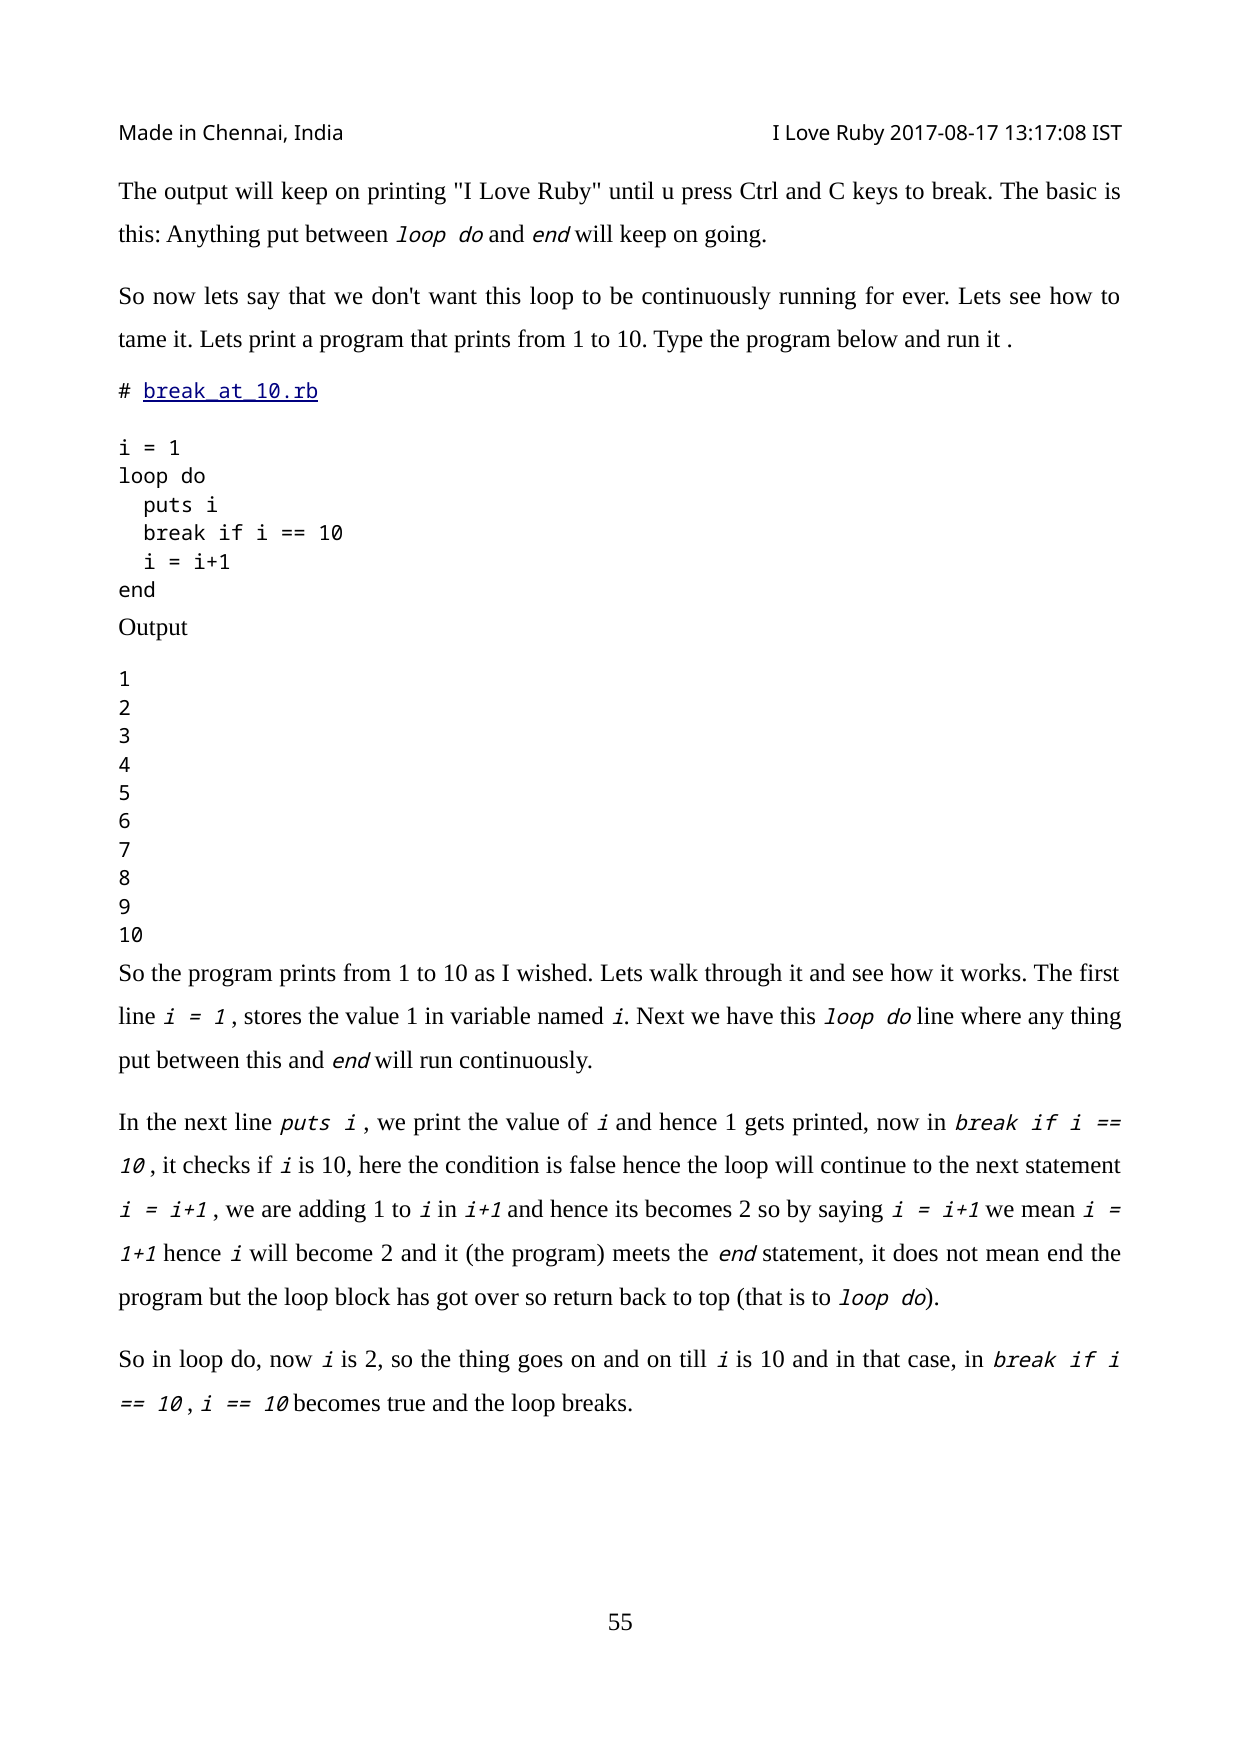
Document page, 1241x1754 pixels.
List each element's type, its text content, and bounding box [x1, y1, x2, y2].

text 5 [118, 778, 1122, 807]
text loop do [118, 461, 1122, 490]
text So now lets say that we don't want this loop to be continuously running for ever. Lets see how to tame it. Lets print a program that prints from 1 to 10. Type the program below and run it . [118, 281, 1122, 353]
text Output [118, 612, 1122, 641]
text 10 [118, 920, 1122, 949]
text The output will keep on printing "I Love Ruby" until u press Ctrl and C keys to break. The basic is this: Anything put between loop do and end will keep on going. [118, 176, 1122, 249]
text 1 [118, 664, 1122, 693]
text So the program prints from 1 to 10 as I wished. Lets walk through it and see how it works. The first line i = 1 , stores the value 1 in variable named i. Next we have this loop do line where any thing put between this and end will run continuously. [118, 958, 1122, 1074]
text # break_at_10.rb [118, 376, 1122, 404]
text 4 [118, 750, 1122, 778]
text puts i [118, 490, 1122, 518]
text 9 [118, 892, 1122, 920]
text 6 [118, 807, 1122, 835]
text 8 [118, 863, 1122, 892]
text i = 1 [118, 433, 1122, 461]
text end [118, 575, 1122, 604]
text 3 [118, 721, 1122, 750]
text In the next line puts i , we print the value of i and hence 1 gets printed, now in break if i == 10 , it checks if i is 10, here the condition is false hence the loop will continue to the next statement i = i+1 , we are adding 1 to i in i+1 and hence its becomes 2 so by saying i = i+1 we mean i = 1+1 hence i will become 2 and it (the program) meets the end statement, it does not mean end the program but the loop block has got over so return back to top (that is to loop do). [118, 1107, 1122, 1311]
text break if i == 10 [118, 518, 1122, 547]
text i = i+1 [118, 547, 1122, 575]
text So in loop do, now i is 2, so the thing goes on and on till i is 10 and in that case, in break if i == 10 , i == 10 becomes true and the loop breaks. [118, 1344, 1122, 1417]
text 2 [118, 693, 1122, 721]
text 7 [118, 835, 1122, 863]
